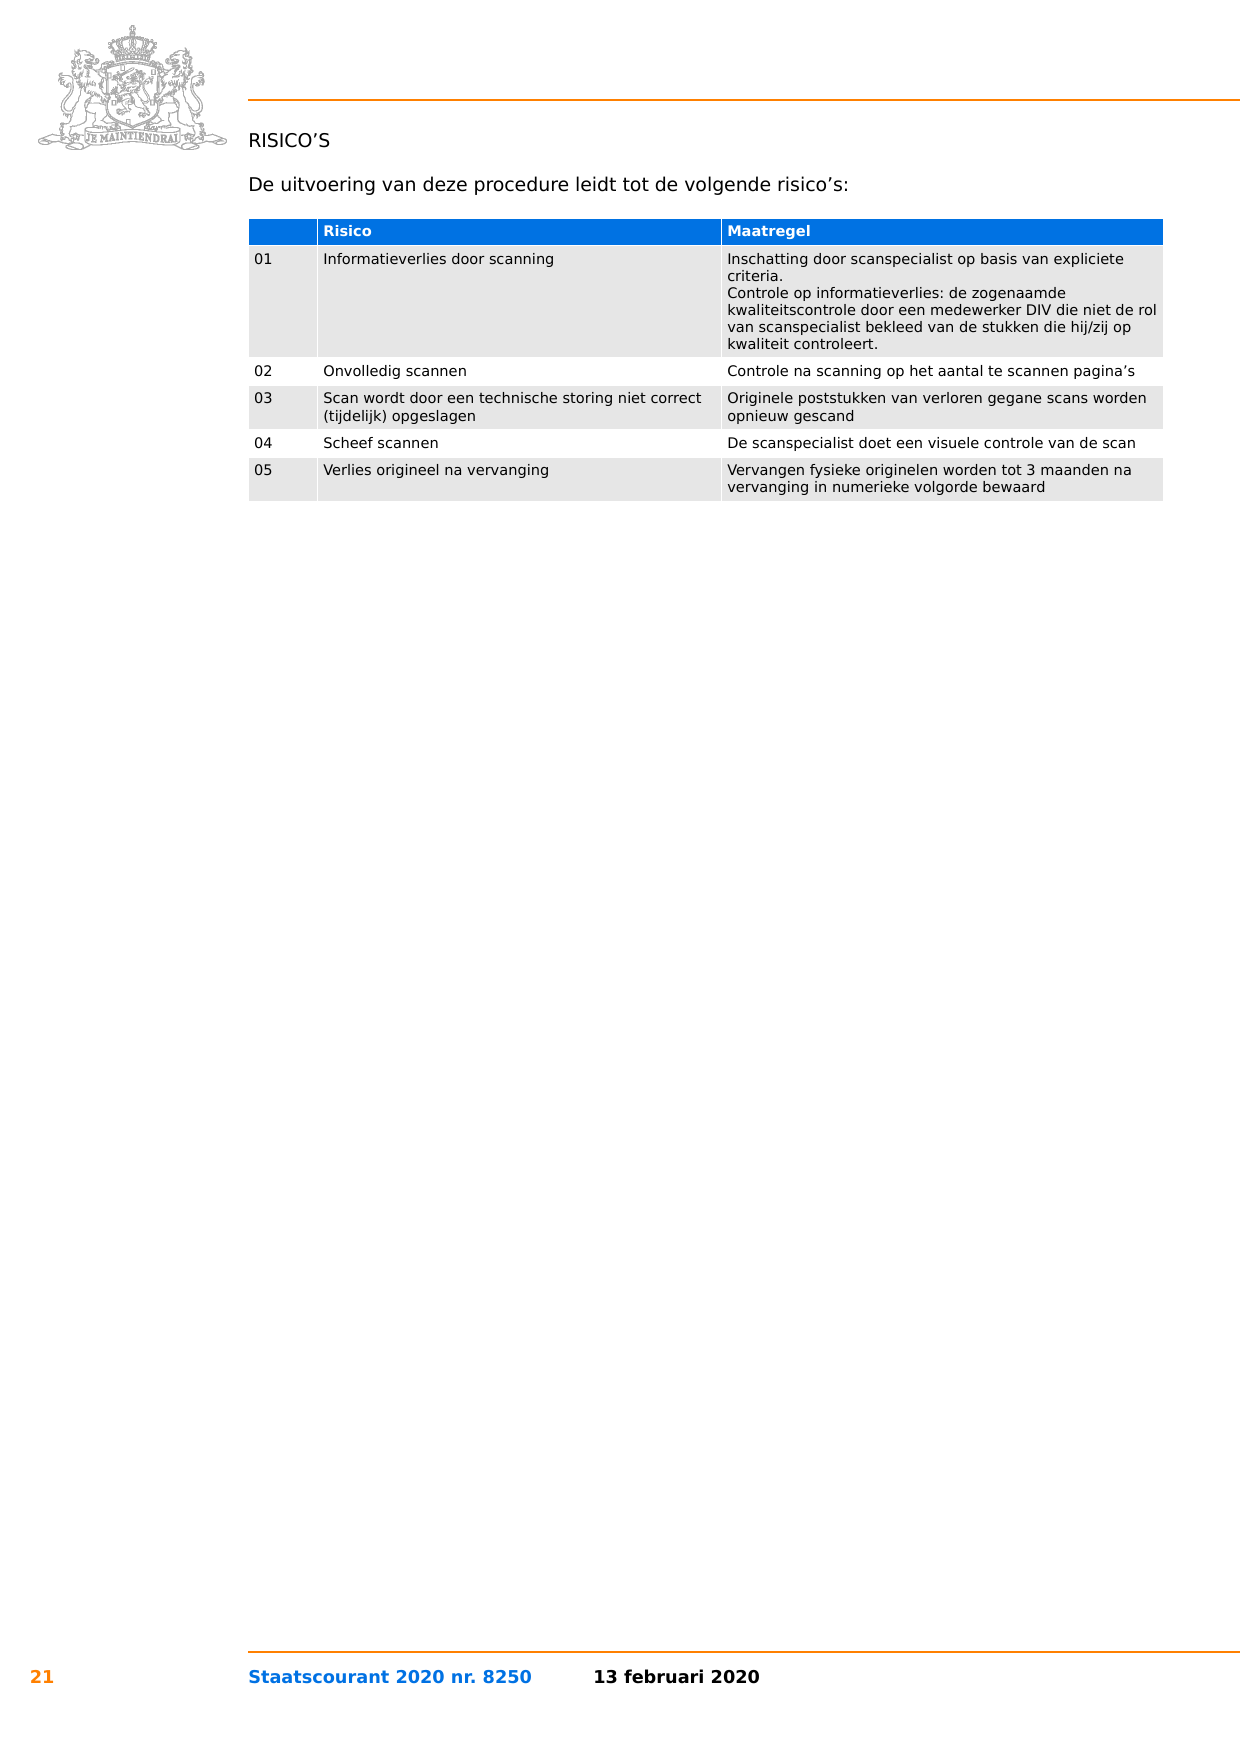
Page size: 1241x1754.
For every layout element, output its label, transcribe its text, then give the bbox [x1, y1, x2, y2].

table_header [249, 219, 317, 245]
subtitle RISICO’S [248, 130, 1163, 152]
table_cell Scan wordt door een technische storing niet correct (tijdelijk) opgeslagen [318, 386, 721, 429]
table_cell 04 [249, 430, 317, 456]
text De uitvoering van deze procedure leidt tot de volgende risico’s: [248, 174, 1163, 196]
table_cell Scheef scannen [318, 430, 721, 456]
table_cell 01 [249, 246, 317, 357]
picture [38, 25, 227, 150]
table_cell 02 [249, 358, 317, 385]
table_cell Verlies origineel na vervanging [318, 458, 721, 501]
table_header Risico [318, 219, 721, 245]
table_cell Controle na scanning op het aantal te scannen pagina’s [722, 358, 1163, 385]
table_cell 03 [249, 386, 317, 429]
table_cell Onvolledig scannen [318, 358, 721, 385]
table_header Maatregel [722, 219, 1163, 245]
table_cell Inschatting door scanspecialist op basis van expliciete criteria. Controle op informatieverlies: de zogenaamde kwaliteitscontrole door een medewerker DIV die niet de rol van scanspecialist bekleed van de stukken die hij/zij op kwaliteit controleert. [722, 246, 1163, 357]
table_cell Vervangen fysieke originelen worden tot 3 maanden na vervanging in numerieke volgorde bewaard [722, 458, 1163, 501]
table_cell De scanspecialist doet een visuele controle van de scan [722, 430, 1163, 456]
table_cell Originele poststukken van verloren gegane scans worden opnieuw gescand [722, 386, 1163, 429]
table_cell 05 [249, 458, 317, 501]
table_cell Informatieverlies door scanning [318, 246, 721, 357]
